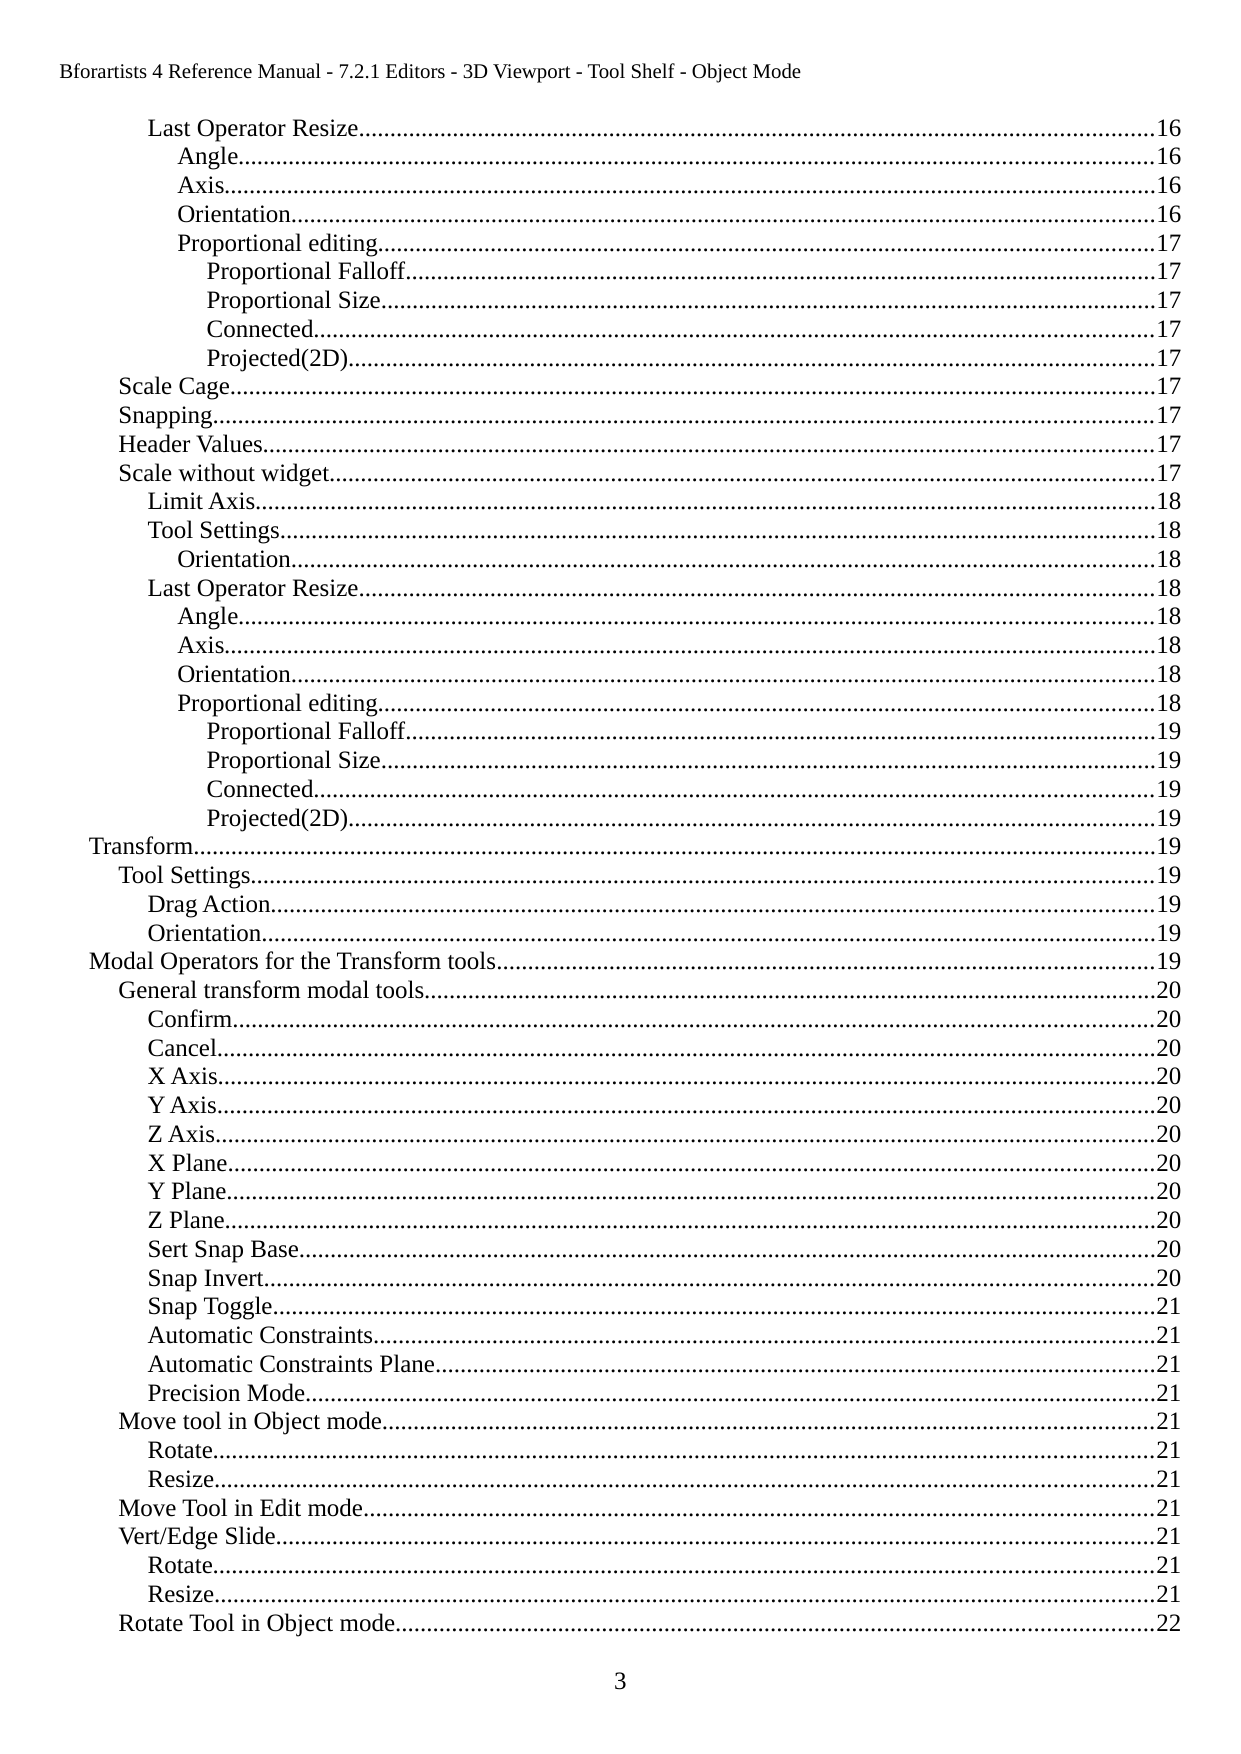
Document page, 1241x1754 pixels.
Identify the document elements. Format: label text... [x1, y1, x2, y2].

text General transform modal tools 20 [118, 975, 1181, 1004]
text Proportional editing 17 [177, 228, 1181, 256]
text Projected(2D) 19 [206, 803, 1181, 831]
text Resize 21 [147, 1464, 1181, 1493]
text Angle 18 [177, 601, 1181, 630]
text Last Operator Resize 18 [147, 573, 1181, 601]
text Connected 17 [206, 314, 1181, 343]
text Y Axis 20 [147, 1090, 1181, 1119]
text Proportional Falloff 17 [206, 256, 1181, 285]
text Move Tool in Edit mode 21 [118, 1493, 1181, 1521]
text Limit Axis 18 [147, 486, 1181, 515]
text Modal Operators for the Transform tools 19 [88, 946, 1181, 975]
text Resize 21 [147, 1579, 1181, 1608]
text Orientation 18 [177, 544, 1181, 573]
text Confirm 20 [147, 1004, 1181, 1033]
text Y Plane 20 [147, 1176, 1181, 1205]
text Snap Toggle 21 [147, 1291, 1181, 1320]
text Snapping 17 [118, 400, 1181, 429]
text Rotate Tool in Object mode 22 [118, 1608, 1181, 1636]
text Z Axis 20 [147, 1119, 1181, 1148]
text Automatic Constraints Plane 21 [147, 1349, 1181, 1378]
text Orientation 19 [147, 918, 1181, 946]
text Proportional Falloff 19 [206, 716, 1181, 745]
text Orientation 18 [177, 659, 1181, 688]
text Rotate 21 [147, 1435, 1181, 1464]
text Connected 19 [206, 774, 1181, 803]
text Tool Settings 18 [147, 515, 1181, 544]
text Proportional Size 19 [206, 745, 1181, 774]
text X Plane 20 [147, 1148, 1181, 1176]
text Proportional editing 18 [177, 688, 1181, 716]
text Sert Snap Base 20 [147, 1234, 1181, 1263]
text Scale without widget 17 [118, 458, 1181, 486]
text Header Values 17 [118, 429, 1181, 458]
text Automatic Constraints 21 [147, 1320, 1181, 1349]
text X Axis 20 [147, 1061, 1181, 1090]
text Tool Settings 19 [118, 860, 1181, 889]
text Angle 16 [177, 141, 1181, 170]
text Projected(2D) 17 [206, 343, 1181, 371]
text Scale Cage 17 [118, 371, 1181, 400]
text Proportional Size 17 [206, 285, 1181, 314]
text Last Operator Resize 16 [147, 113, 1181, 141]
text Precision Mode 21 [147, 1378, 1181, 1406]
text Transform 19 [88, 831, 1181, 860]
text Drag Action 19 [147, 889, 1181, 918]
text Axis 18 [177, 630, 1181, 659]
text Rotate 21 [147, 1550, 1181, 1579]
text Orientation 16 [177, 199, 1181, 228]
text Snap Invert 20 [147, 1263, 1181, 1291]
text Vert/Edge Slide 21 [118, 1521, 1181, 1550]
text Move tool in Object mode 21 [118, 1406, 1181, 1435]
text Cancel 20 [147, 1033, 1181, 1061]
text Z Plane 20 [147, 1205, 1181, 1234]
text Axis 16 [177, 170, 1181, 199]
